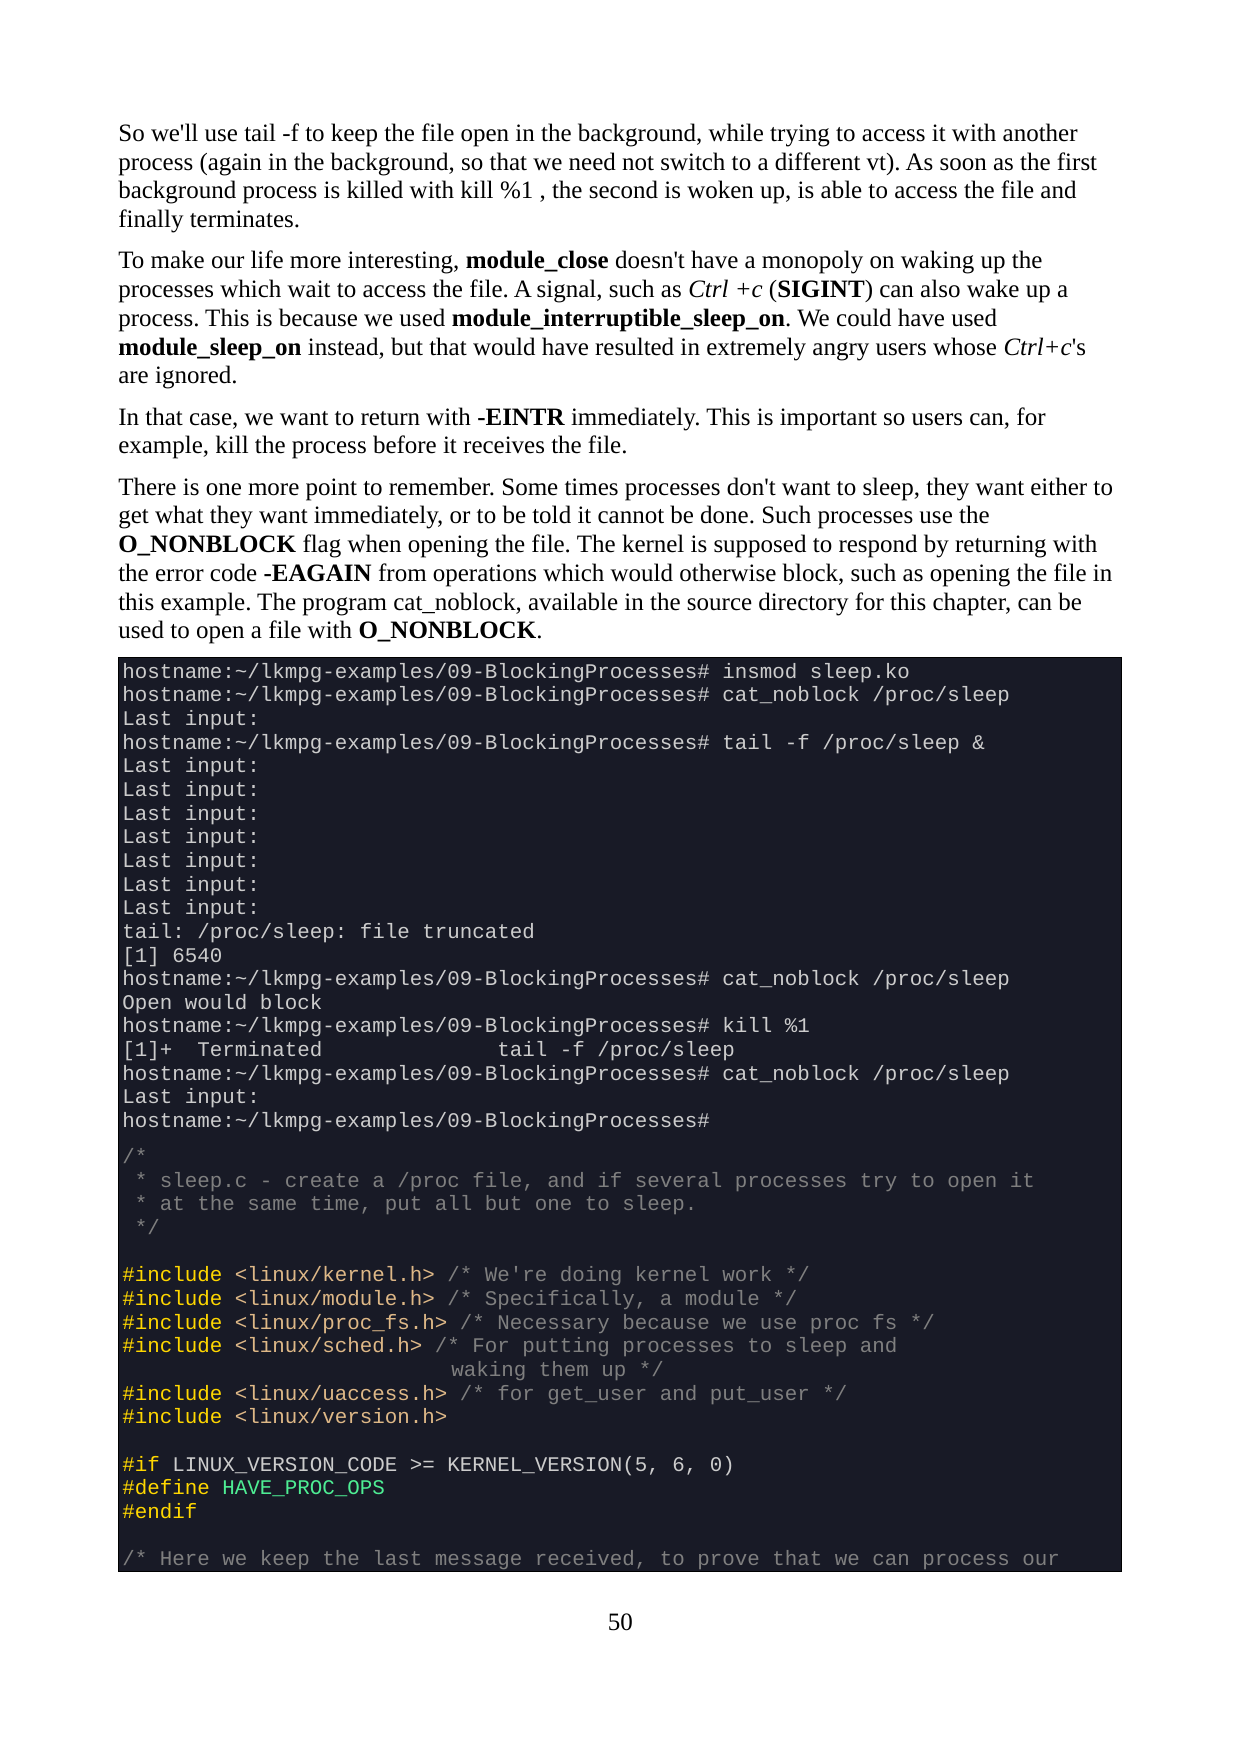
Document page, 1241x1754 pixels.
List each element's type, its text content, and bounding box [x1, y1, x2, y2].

text hostname:~/lkmpg-examples/09-BlockingProcesses# tail -f /proc/sleep & [119, 728, 1121, 751]
text * sleep.c - create a /proc file, and if several processes try to open it [119, 1166, 1121, 1189]
text Open would block [119, 988, 1121, 1012]
text #include <linux/sched.h> /* For putting processes to sleep and [119, 1331, 1121, 1355]
text #if LINUX_VERSION_CODE >= KERNEL_VERSION(5, 6, 0) [119, 1449, 1121, 1473]
text So we'll use tail -f to keep the file open in the background, while trying to access it with another process (again in the background, so that we need not switch to a different vt). As soon as the first background process is killed with kill %1 , the second is woken up, is able to access the file and finally terminates. [118, 118, 1122, 233]
text #include <linux/proc_fs.h> /* Necessary because we use proc fs */ [119, 1308, 1121, 1331]
text In that case, we want to return with -EINTR immediately. This is important so users can, for example, kill the process before it receives the file. [118, 402, 1122, 459]
text Last input: [119, 775, 1121, 799]
text hostname:~/lkmpg-examples/09-BlockingProcesses# [119, 1106, 1121, 1134]
text Last input: [119, 870, 1121, 893]
text hostname:~/lkmpg-examples/09-BlockingProcesses# insmod sleep.ko [119, 658, 1121, 681]
text [1] 6540 [119, 941, 1121, 964]
text waking them up */ [119, 1355, 1121, 1379]
text hostname:~/lkmpg-examples/09-BlockingProcesses# cat_noblock /proc/sleep [119, 964, 1121, 988]
text tail: /proc/sleep: file truncated [119, 917, 1121, 941]
text * at the same time, put all but one to sleep. [119, 1189, 1121, 1213]
text */ [119, 1213, 1121, 1237]
text hostname:~/lkmpg-examples/09-BlockingProcesses# cat_noblock /proc/sleep [119, 1059, 1121, 1082]
text #include <linux/module.h> /* Specifically, a module */ [119, 1284, 1121, 1308]
text There is one more point to remember. Some times processes don't want to sleep, they want either to get what they want immediately, or to be told it cannot be done. Such processes use the O_NONBLOCK flag when opening the file. The kernel is supposed to respond by returning with the error code -EAGAIN from operations which would otherwise block, such as opening the file in this example. The program cat_noblock, available in the source directory for this chapter, can be used to open a file with O_NONBLOCK. [118, 472, 1122, 644]
text Last input: [119, 893, 1121, 917]
text Last input: [119, 822, 1121, 846]
text Last input: [119, 1082, 1121, 1106]
text #include <linux/uaccess.h> /* for get_user and put_user */ [119, 1379, 1121, 1402]
text /* [119, 1142, 1121, 1166]
text Last input: [119, 751, 1121, 775]
text hostname:~/lkmpg-examples/09-BlockingProcesses# cat_noblock /proc/sleep [119, 681, 1121, 704]
text #define HAVE_PROC_OPS [119, 1473, 1121, 1497]
text Last input: [119, 846, 1121, 870]
text /* Here we keep the last message received, to prove that we can process our [119, 1544, 1121, 1571]
text To make our life more interesting, module_close doesn't have a monopoly on waking up the processes which wait to access the file. A signal, such as Ctrl +c (SIGINT) can also wake up a process. This is because we used module_interruptible_sleep_on. We could have used module_sleep_on instead, but that would have resulted in extremely angry users whose Ctrl+c's are ignored. [118, 246, 1122, 389]
text [1]+ Terminated tail -f /proc/sleep [119, 1035, 1121, 1059]
text #include <linux/kernel.h> /* We're doing kernel work */ [119, 1260, 1121, 1284]
text hostname:~/lkmpg-examples/09-BlockingProcesses# kill %1 [119, 1012, 1121, 1035]
text #include <linux/version.h> [119, 1402, 1121, 1426]
text Last input: [119, 799, 1121, 822]
text Last input: [119, 704, 1121, 728]
text #endif [119, 1497, 1121, 1521]
